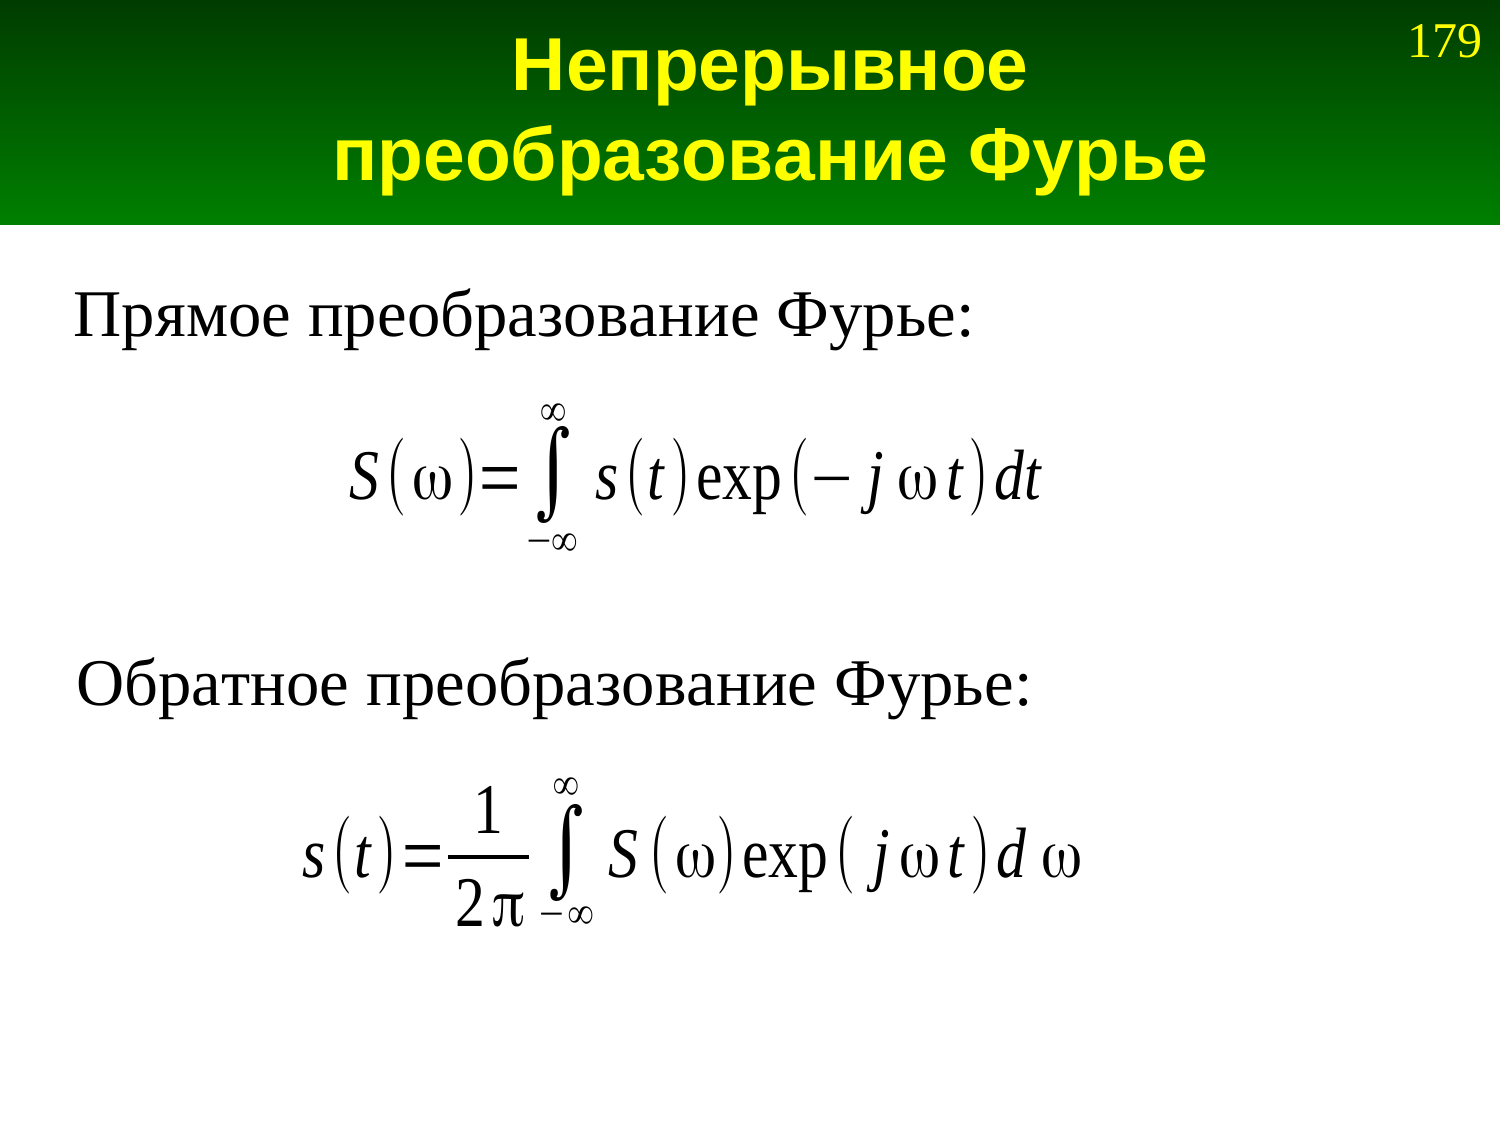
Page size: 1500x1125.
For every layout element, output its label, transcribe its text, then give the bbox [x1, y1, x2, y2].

text_box Обратное преобразование Фурье: [61, 631, 1083, 759]
chart [330, 401, 1060, 553]
chart [283, 770, 1097, 942]
text_box Прямое преобразование Фурье: [59, 262, 1073, 390]
title Непрерывное преобразование Фурье [100, 7, 1441, 204]
